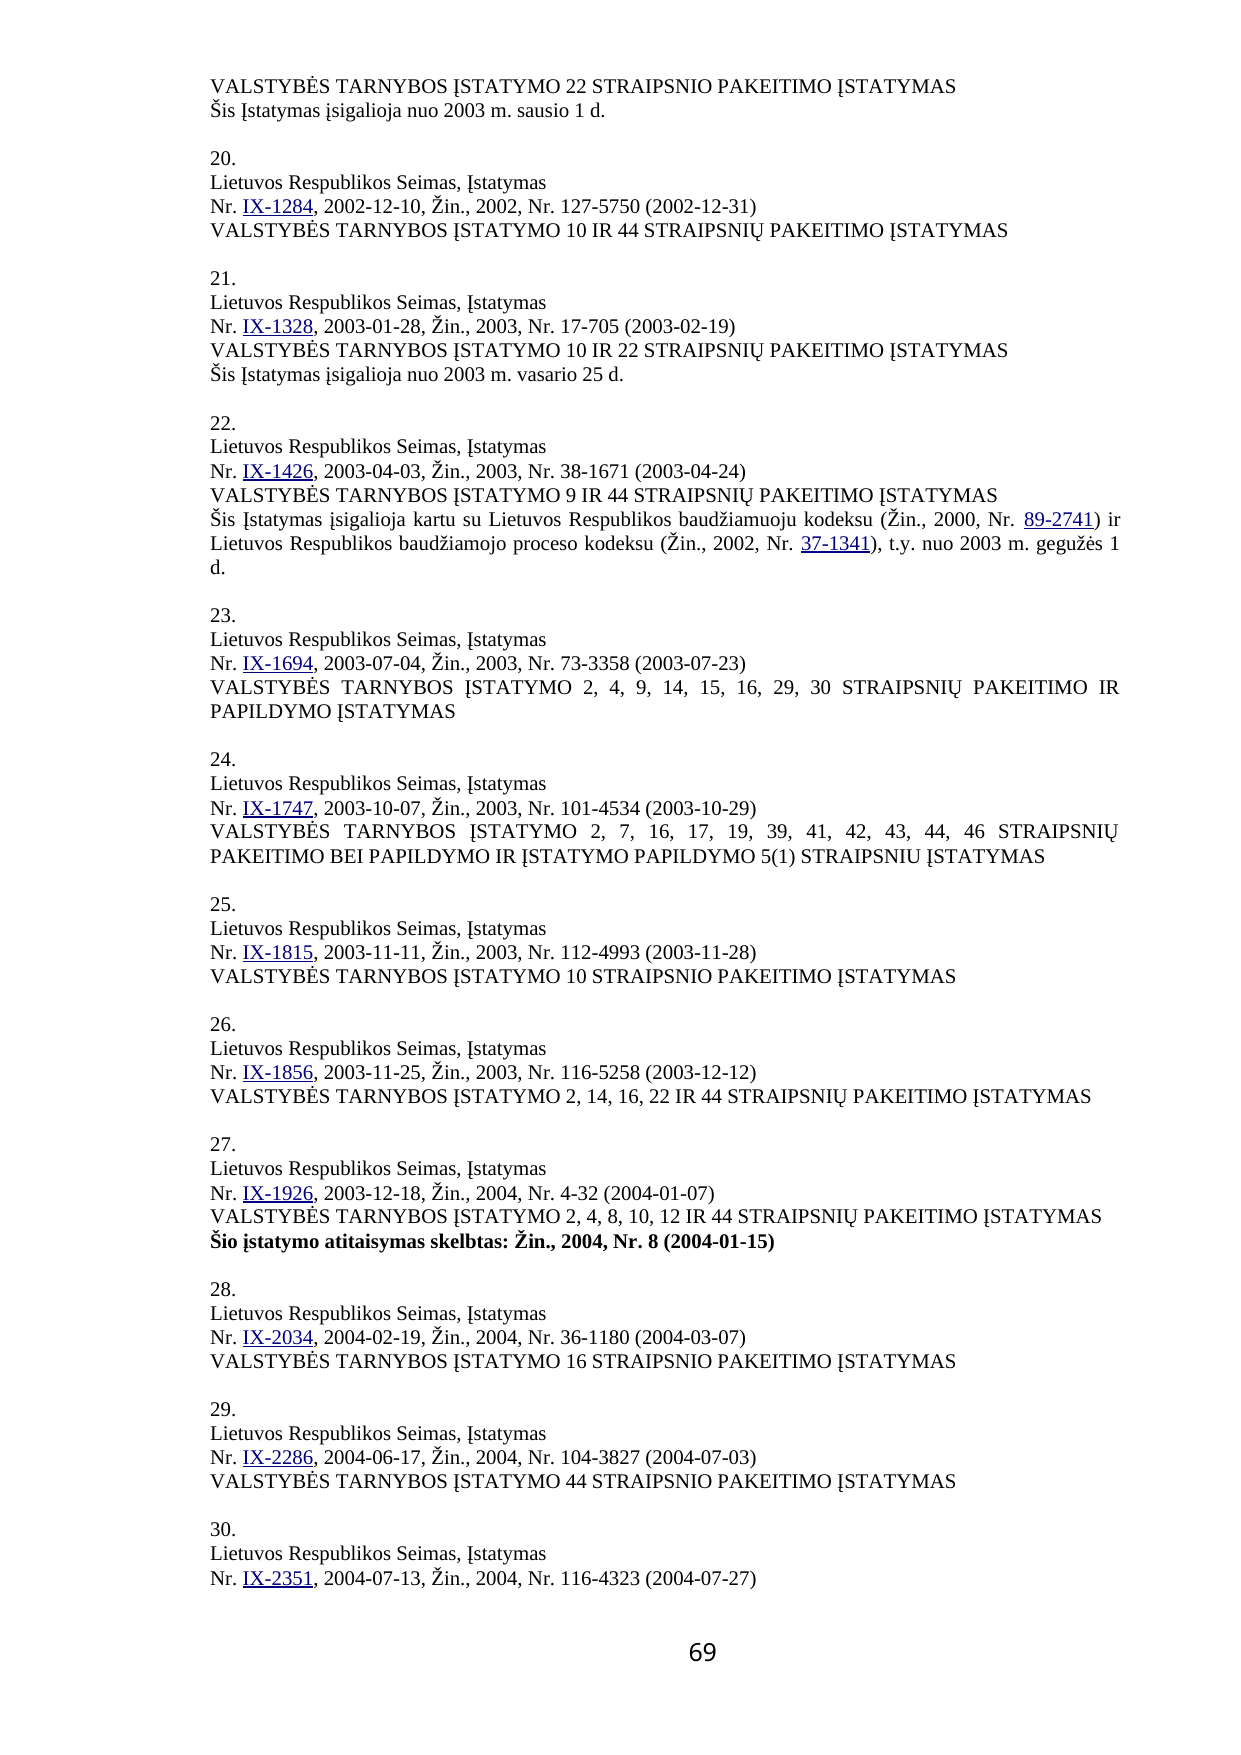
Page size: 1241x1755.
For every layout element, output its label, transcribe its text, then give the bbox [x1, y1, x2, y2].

text VALSTYBĖS TARNYBOS ĮSTATYMO 10 IR 44 STRAIPSNIŲ PAKEITIMO ĮSTATYMAS [210, 218, 1126, 242]
text 21. [210, 266, 1120, 290]
text VALSTYBĖS TARNYBOS ĮSTATYMO 10 STRAIPSNIO PAKEITIMO ĮSTATYMAS [210, 964, 1120, 988]
text 27. [210, 1132, 1120, 1156]
text Lietuvos Respublikos Seimas, Įstatymas [210, 290, 1120, 314]
text 26. [210, 1012, 1120, 1036]
text Lietuvos Respublikos Seimas, Įstatymas [210, 916, 1120, 940]
text Nr. IX-2351, 2004-07-13, Žin., 2004, Nr. 116-4323 (2004-07-27) [210, 1565, 1120, 1589]
text VALSTYBĖS TARNYBOS ĮSTATYMO 16 STRAIPSNIO PAKEITIMO ĮSTATYMAS [210, 1349, 1120, 1373]
text 22. [210, 410, 1120, 434]
text Lietuvos Respublikos Seimas, Įstatymas [210, 170, 1126, 194]
text VALSTYBĖS TARNYBOS ĮSTATYMO 2, 14, 16, 22 IR 44 STRAIPSNIŲ PAKEITIMO ĮSTATYMAS [210, 1084, 1120, 1108]
text Lietuvos Respublikos Seimas, Įstatymas [210, 771, 1120, 795]
text Lietuvos Respublikos Seimas, Įstatymas [210, 1036, 1120, 1060]
text VALSTYBĖS TARNYBOS ĮSTATYMO 2, 4, 8, 10, 12 IR 44 STRAIPSNIŲ PAKEITIMO ĮSTATYMAS [210, 1204, 1120, 1228]
text 29. [210, 1397, 1120, 1421]
text Lietuvos Respublikos Seimas, Įstatymas [210, 434, 1120, 458]
text Lietuvos Respublikos Seimas, Įstatymas [210, 1421, 1120, 1445]
text VALSTYBĖS TARNYBOS ĮSTATYMO 9 IR 44 STRAIPSNIŲ PAKEITIMO ĮSTATYMAS [210, 483, 1120, 507]
text Lietuvos Respublikos Seimas, Įstatymas [210, 1301, 1120, 1325]
text Nr. IX-1284, 2002-12-10, Žin., 2002, Nr. 127-5750 (2002-12-31) [210, 194, 1126, 218]
text VALSTYBĖS TARNYBOS ĮSTATYMO 44 STRAIPSNIO PAKEITIMO ĮSTATYMAS [210, 1469, 1120, 1493]
text Lietuvos Respublikos Seimas, Įstatymas [210, 627, 1120, 651]
text 24. [210, 747, 1120, 771]
text Nr. IX-1815, 2003-11-11, Žin., 2003, Nr. 112-4993 (2003-11-28) [210, 940, 1120, 964]
text Nr. IX-1747, 2003-10-07, Žin., 2003, Nr. 101-4534 (2003-10-29) [210, 795, 1120, 819]
text Šio įstatymo atitaisymas skelbtas: Žin., 2004, Nr. 8 (2004-01-15) [210, 1228, 1120, 1253]
text 25. [210, 892, 1120, 916]
text Nr. IX-2286, 2004-06-17, Žin., 2004, Nr. 104-3827 (2004-07-03) [210, 1445, 1120, 1469]
text Nr. IX-1856, 2003-11-25, Žin., 2003, Nr. 116-5258 (2003-12-12) [210, 1060, 1120, 1084]
text Nr. IX-1694, 2003-07-04, Žin., 2003, Nr. 73-3358 (2003-07-23) [210, 651, 1120, 675]
text Nr. IX-1328, 2003-01-28, Žin., 2003, Nr. 17-705 (2003-02-19) [210, 314, 1120, 338]
text Lietuvos Respublikos Seimas, Įstatymas [210, 1156, 1120, 1180]
text 20. [210, 146, 1126, 170]
text 23. [210, 603, 1120, 627]
text 28. [210, 1277, 1120, 1301]
text 30. [210, 1517, 1120, 1541]
text Nr. IX-1426, 2003-04-03, Žin., 2003, Nr. 38-1671 (2003-04-24) [210, 458, 1120, 483]
text VALSTYBĖS TARNYBOS ĮSTATYMO 10 IR 22 STRAIPSNIŲ PAKEITIMO ĮSTATYMAS [210, 338, 1120, 362]
text Šis Įstatymas įsigalioja kartu su Lietuvos Respublikos baudžiamuoju kodeksu (Žin., 2000, Nr. 89-2741) ir Lietuvos Respublikos baudžiamojo proceso kodeksu (Žin., 2002, Nr. 37-1341), t.y. nuo 2003 m. gegužės 1 d. [210, 507, 1120, 579]
text Nr. IX-1926, 2003-12-18, Žin., 2004, Nr. 4-32 (2004-01-07) [210, 1180, 1120, 1204]
text VALSTYBĖS TARNYBOS ĮSTATYMO 2, 7, 16, 17, 19, 39, 41, 42, 43, 44, 46 STRAIPSNIŲ PAKEITIMO BEI PAPILDYMO IR ĮSTATYMO PAPILDYMO 5(1) STRAIPSNIU ĮSTATYMAS [210, 819, 1120, 868]
text VALSTYBĖS TARNYBOS ĮSTATYMO 22 STRAIPSNIO PAKEITIMO ĮSTATYMAS [210, 73, 1126, 98]
text Šis Įstatymas įsigalioja nuo 2003 m. vasario 25 d. [210, 362, 1120, 386]
text Šis Įstatymas įsigalioja nuo 2003 m. sausio 1 d. [210, 98, 1126, 122]
text Nr. IX-2034, 2004-02-19, Žin., 2004, Nr. 36-1180 (2004-03-07) [210, 1325, 1120, 1349]
text Lietuvos Respublikos Seimas, Įstatymas [210, 1541, 1120, 1565]
text VALSTYBĖS TARNYBOS ĮSTATYMO 2, 4, 9, 14, 15, 16, 29, 30 STRAIPSNIŲ PAKEITIMO IR PAPILDYMO ĮSTATYMAS [210, 675, 1120, 723]
